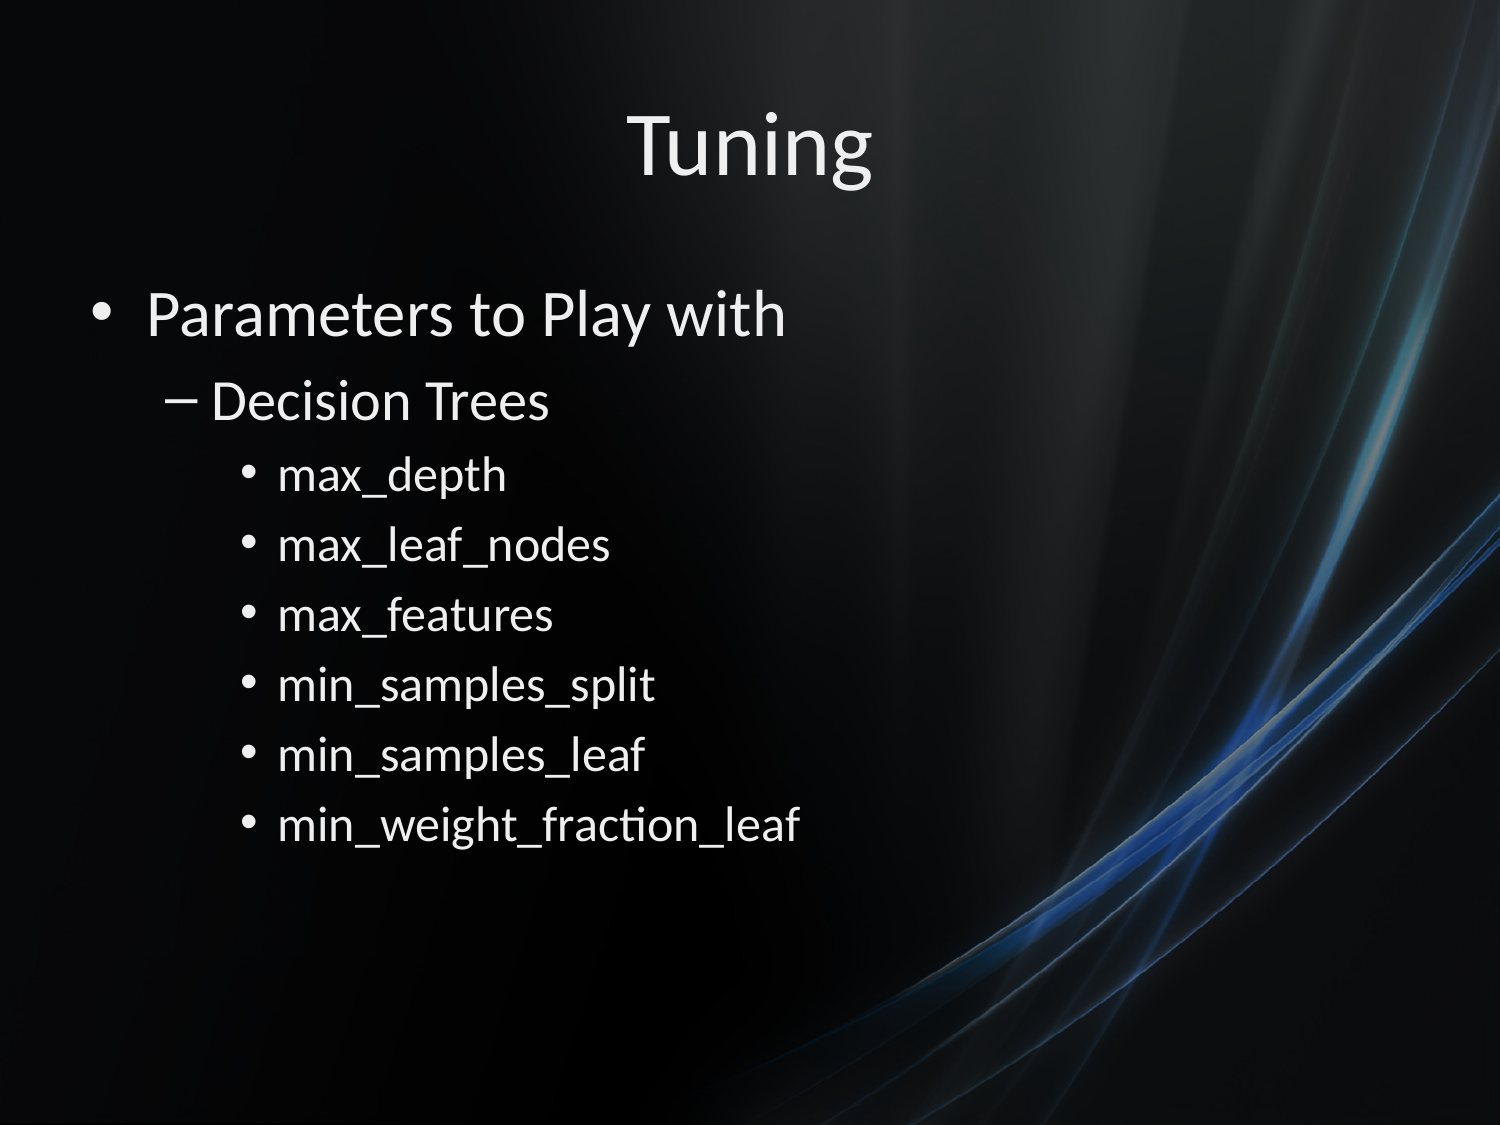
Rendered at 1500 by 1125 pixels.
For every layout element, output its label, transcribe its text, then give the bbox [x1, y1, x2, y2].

title Tuning [75, 45, 1425, 233]
picture [0, 0, 1500, 1125]
list Parameters to Play with Decision Trees max_depth max_leaf_nodes max_features min_samples_split min_samples_leaf min_weight_fraction_leaf [75, 262, 1425, 1005]
